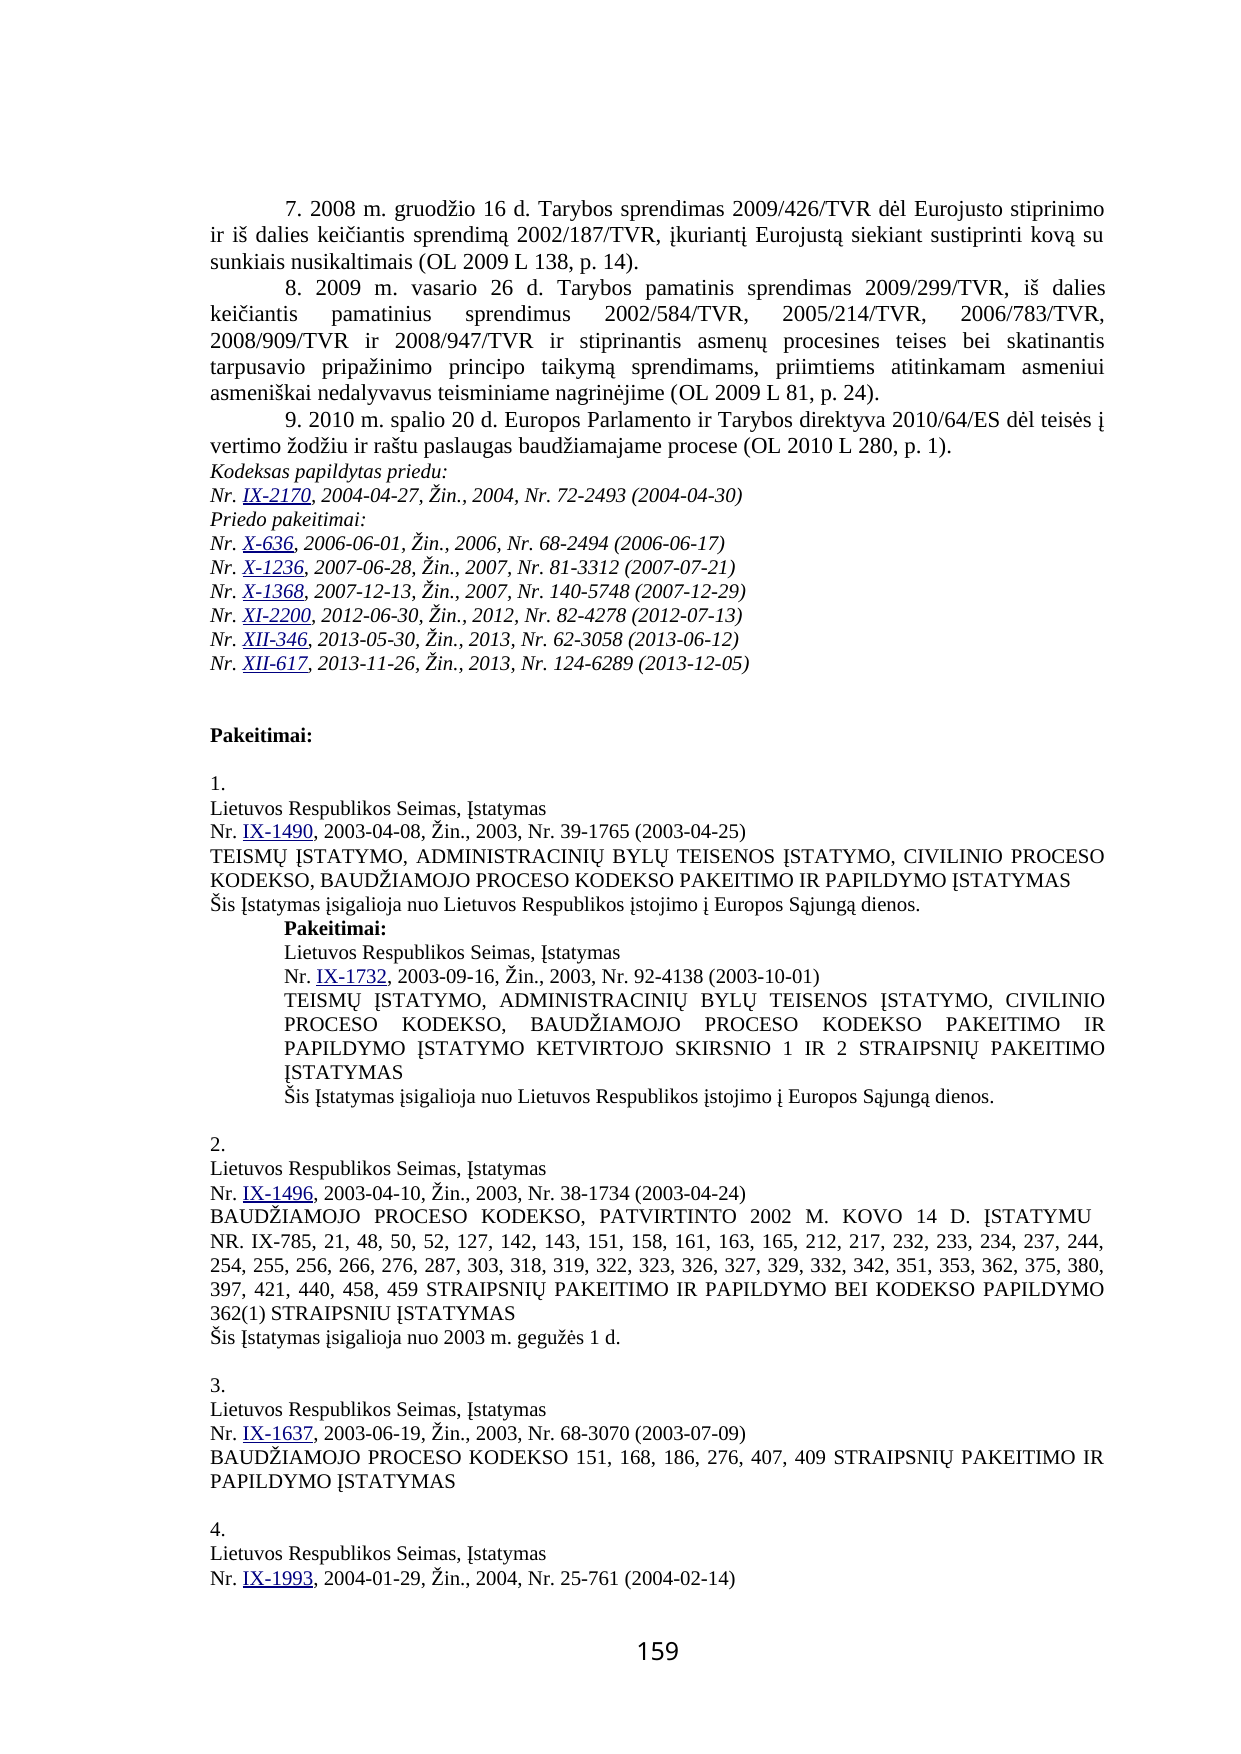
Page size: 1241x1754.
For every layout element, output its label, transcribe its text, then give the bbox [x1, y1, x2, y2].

text Lietuvos Respublikos Seimas, Įstatymas [210, 940, 1106, 964]
text 1. [210, 771, 1106, 795]
text 4. [210, 1517, 1106, 1541]
text Šis Įstatymas įsigalioja nuo Lietuvos Respublikos įstojimo į Europos Sąjungą dienos. [210, 892, 1106, 916]
text BAUDŽIAMOJO PROCESO KODEKSO 151, 168, 186, 276, 407, 409 STRAIPSNIŲ PAKEITIMO IR PAPILDYMO ĮSTATYMAS [210, 1445, 1106, 1493]
text Priedo pakeitimai: [210, 507, 1106, 531]
text Lietuvos Respublikos Seimas, Įstatymas [210, 1156, 1106, 1180]
text Šis Įstatymas įsigalioja nuo 2003 m. gegužės 1 d. [210, 1325, 1106, 1349]
text Šis Įstatymas įsigalioja nuo Lietuvos Respublikos įstojimo į Europos Sąjungą dienos. [210, 1084, 1106, 1108]
text Lietuvos Respublikos Seimas, Įstatymas [210, 795, 1106, 819]
text BAUDŽIAMOJO PROCESO KODEKSO, PATVIRTINTO 2002 M. KOVO 14 D. ĮSTATYMU NR. IX-785, 21, 48, 50, 52, 127, 142, 143, 151, 158, 161, 163, 165, 212, 217, 232, 233, 234, 237, 244, 254, 255, 256, 266, 276, 287, 303, 318, 319, 322, 323, 326, 327, 329, 332, 342, 351, 353, 362, 375, 380, 397, 421, 440, 458, 459 STRAIPSNIŲ PAKEITIMO IR PAPILDYMO BEI KODEKSO PAPILDYMO 362(1) STRAIPSNIU ĮSTATYMAS [210, 1204, 1106, 1325]
text Lietuvos Respublikos Seimas, Įstatymas [210, 1541, 1106, 1565]
text 2. [210, 1132, 1106, 1156]
text TEISMŲ ĮSTATYMO, ADMINISTRACINIŲ BYLŲ TEISENOS ĮSTATYMO, CIVILINIO PROCESO KODEKSO, BAUDŽIAMOJO PROCESO KODEKSO PAKEITIMO IR PAPILDYMO ĮSTATYMO KETVIRTOJO SKIRSNIO 1 IR 2 STRAIPSNIŲ PAKEITIMO ĮSTATYMAS [284, 988, 1106, 1084]
text Nr. XII-617, 2013-11-26, Žin., 2013, Nr. 124-6289 (2013-12-05) [210, 651, 1106, 675]
text Nr. X-1368, 2007-12-13, Žin., 2007, Nr. 140-5748 (2007-12-29) [210, 579, 1106, 603]
text 9. 2010 m. spalio 20 d. Europos Parlamento ir Tarybos direktyva 2010/64/ES dėl teisės į vertimo žodžiu ir raštu paslaugas baudžiamajame procese (OL 2010 L 280, p. 1). [210, 406, 1106, 458]
text Nr. IX-1490, 2003-04-08, Žin., 2003, Nr. 39-1765 (2003-04-25) [210, 819, 1106, 843]
text Nr. IX-1993, 2004-01-29, Žin., 2004, Nr. 25-761 (2004-02-14) [210, 1565, 1106, 1589]
text Pakeitimai: [210, 723, 1106, 747]
text 3. [210, 1373, 1106, 1397]
text Nr. IX-1732, 2003-09-16, Žin., 2003, Nr. 92-4138 (2003-10-01) [210, 964, 1106, 988]
text Kodeksas papildytas priedu: [210, 458, 1106, 483]
text 8. 2009 m. vasario 26 d. Tarybos pamatinis sprendimas 2009/299/TVR, iš dalies keičiantis pamatinius sprendimus 2002/584/TVR, 2005/214/TVR, 2006/783/TVR, 2008/909/TVR ir 2008/947/TVR ir stiprinantis asmenų procesines teises bei skatinantis tarpusavio pripažinimo principo taikymą sprendimams, priimtiems atitinkamam asmeniui asmeniškai nedalyvavus teisminiame nagrinėjime (OL 2009 L 81, p. 24). [210, 274, 1106, 406]
text TEISMŲ ĮSTATYMO, ADMINISTRACINIŲ BYLŲ TEISENOS ĮSTATYMO, CIVILINIO PROCESO KODEKSO, BAUDŽIAMOJO PROCESO KODEKSO PAKEITIMO IR PAPILDYMO ĮSTATYMAS [210, 843, 1106, 892]
text Nr. IX-1496, 2003-04-10, Žin., 2003, Nr. 38-1734 (2003-04-24) [210, 1180, 1106, 1204]
text Nr. IX-2170, 2004-04-27, Žin., 2004, Nr. 72-2493 (2004-04-30) [210, 483, 1106, 507]
text Nr. IX-1637, 2003-06-19, Žin., 2003, Nr. 68-3070 (2003-07-09) [210, 1421, 1106, 1445]
text Lietuvos Respublikos Seimas, Įstatymas [210, 1397, 1106, 1421]
text Nr. X-636, 2006-06-01, Žin., 2006, Nr. 68-2494 (2006-06-17) [210, 531, 1106, 555]
text Nr. XII-346, 2013-05-30, Žin., 2013, Nr. 62-3058 (2013-06-12) [210, 627, 1106, 651]
text Nr. X-1236, 2007-06-28, Žin., 2007, Nr. 81-3312 (2007-07-21) [210, 555, 1106, 579]
text Nr. XI-2200, 2012-06-30, Žin., 2012, Nr. 82-4278 (2012-07-13) [210, 603, 1106, 627]
text Pakeitimai: [210, 916, 1106, 940]
text 7. 2008 m. gruodžio 16 d. Tarybos sprendimas 2009/426/TVR dėl Eurojusto stiprinimo ir iš dalies keičiantis sprendimą 2002/187/TVR, įkuriantį Eurojustą siekiant sustiprinti kovą su sunkiais nusikaltimais (OL 2009 L 138, p. 14). [210, 195, 1106, 274]
